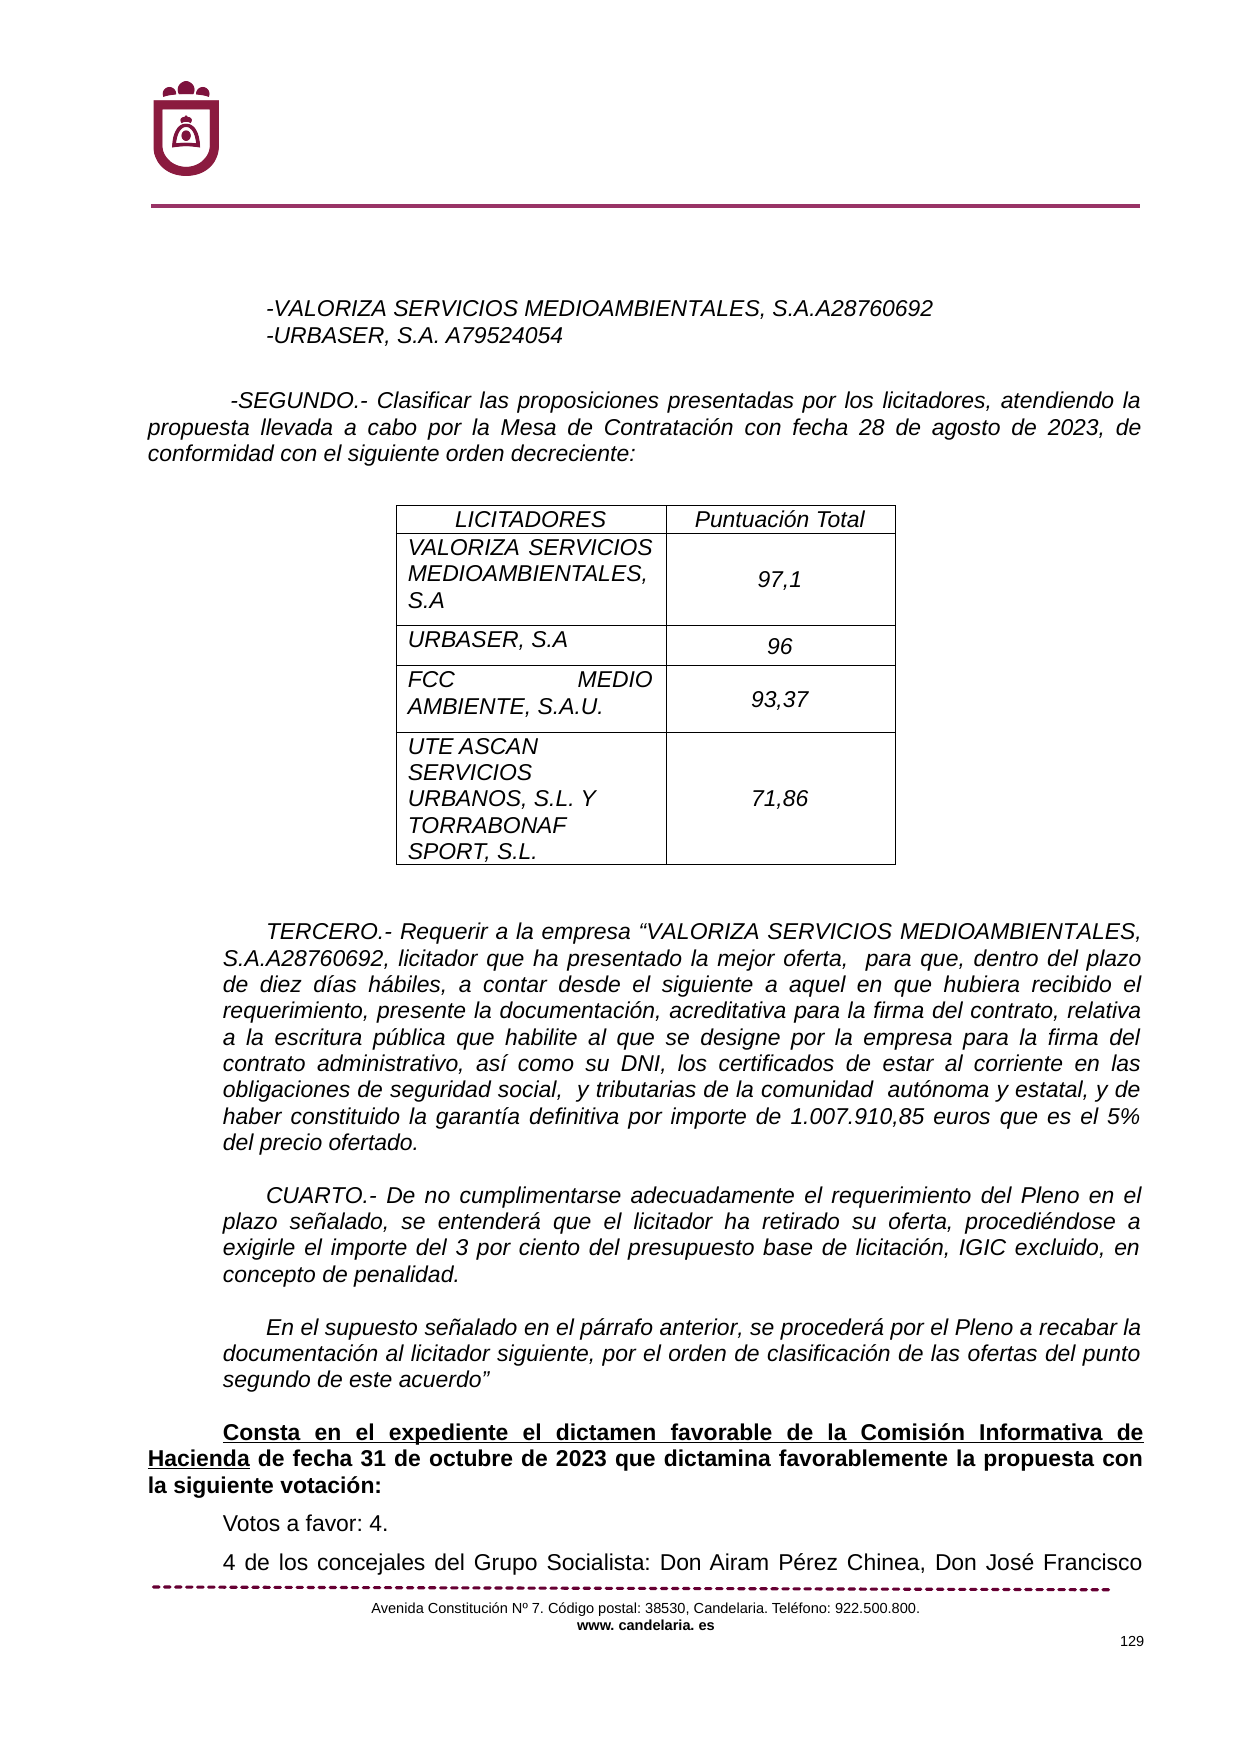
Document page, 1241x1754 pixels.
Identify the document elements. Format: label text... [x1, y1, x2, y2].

text Consta en el expediente el dictamen favorable de la Comisión Informativa de Hacienda de fecha 31 de octubre de 2023 que dictamina favorablemente la propuesta con la siguiente votación: [148, 1419, 1144, 1498]
table_cell 96 [667, 626, 895, 665]
text Votos a favor: 4. [148, 1510, 1144, 1537]
text TERCERO.- Requerir a la empresa “VALORIZA SERVICIOS MEDIOAMBIENTALES, S.A.A28760692, licitador que ha presentado la mejor oferta, para que, dentro del plazo de diez días hábiles, a contar desde el siguiente a aquel en que hubiera recibido el requerimiento, presente la documentación, acreditativa para la firma del contrato, relativa a la escritura pública que habilite al que se designe por la empresa para la firma del contrato administrativo, así como su DNI, los certificados de estar al corriente en las obligaciones de seguridad social, y tributarias de la comunidad autónoma y estatal, y de haber constituido la garantía definitiva por importe de 1.007.910,85 euros que es el 5% del precio ofertado. [223, 918, 1144, 1155]
table_cell 97,1 [667, 534, 895, 625]
text CUARTO.- De no cumplimentarse adecuadamente el requerimiento del Pleno en el plazo señalado, se entenderá que el licitador ha retirado su oferta, procediéndose a exigirle el importe del 3 por ciento del presupuesto base de licitación, IGIC excluido, en concepto de penalidad. [223, 1182, 1144, 1287]
text -VALORIZA SERVICIOS MEDIOAMBIENTALES, S.A.A28760692 [148, 295, 1144, 322]
table_cell 93,37 [667, 666, 895, 732]
table_cell 71,86 [667, 733, 895, 864]
table_header LICITADORES [397, 506, 666, 533]
table_cell VALORIZA SERVICIOS MEDIOAMBIENTALES, S.A [397, 534, 666, 625]
table_cell URBASER, S.A [397, 626, 666, 665]
text 4 de los concejales del Grupo Socialista: Don Airam Pérez Chinea, Don José Francisco [148, 1549, 1144, 1576]
table_header Puntuación Total [667, 506, 895, 533]
text -URBASER, S.A. A79524054 [148, 322, 1144, 348]
text En el supuesto señalado en el párrafo anterior, se procederá por el Pleno a recabar la documentación al licitador siguiente, por el orden de clasificación de las ofertas del punto segundo de este acuerdo” [223, 1313, 1144, 1392]
table_cell UTE ASCAN SERVICIOS URBANOS, S.L. Y TORRABONAF SPORT, S.L. [397, 733, 666, 864]
table_cell FCC MEDIO AMBIENTE, S.A.U. [397, 666, 666, 732]
text -SEGUNDO.- Clasificar las proposiciones presentadas por los licitadores, atendiendo la propuesta llevada a cabo por la Mesa de Contratación con fecha 28 de agosto de 2023, de conformidad con el siguiente orden decreciente: [148, 387, 1144, 467]
